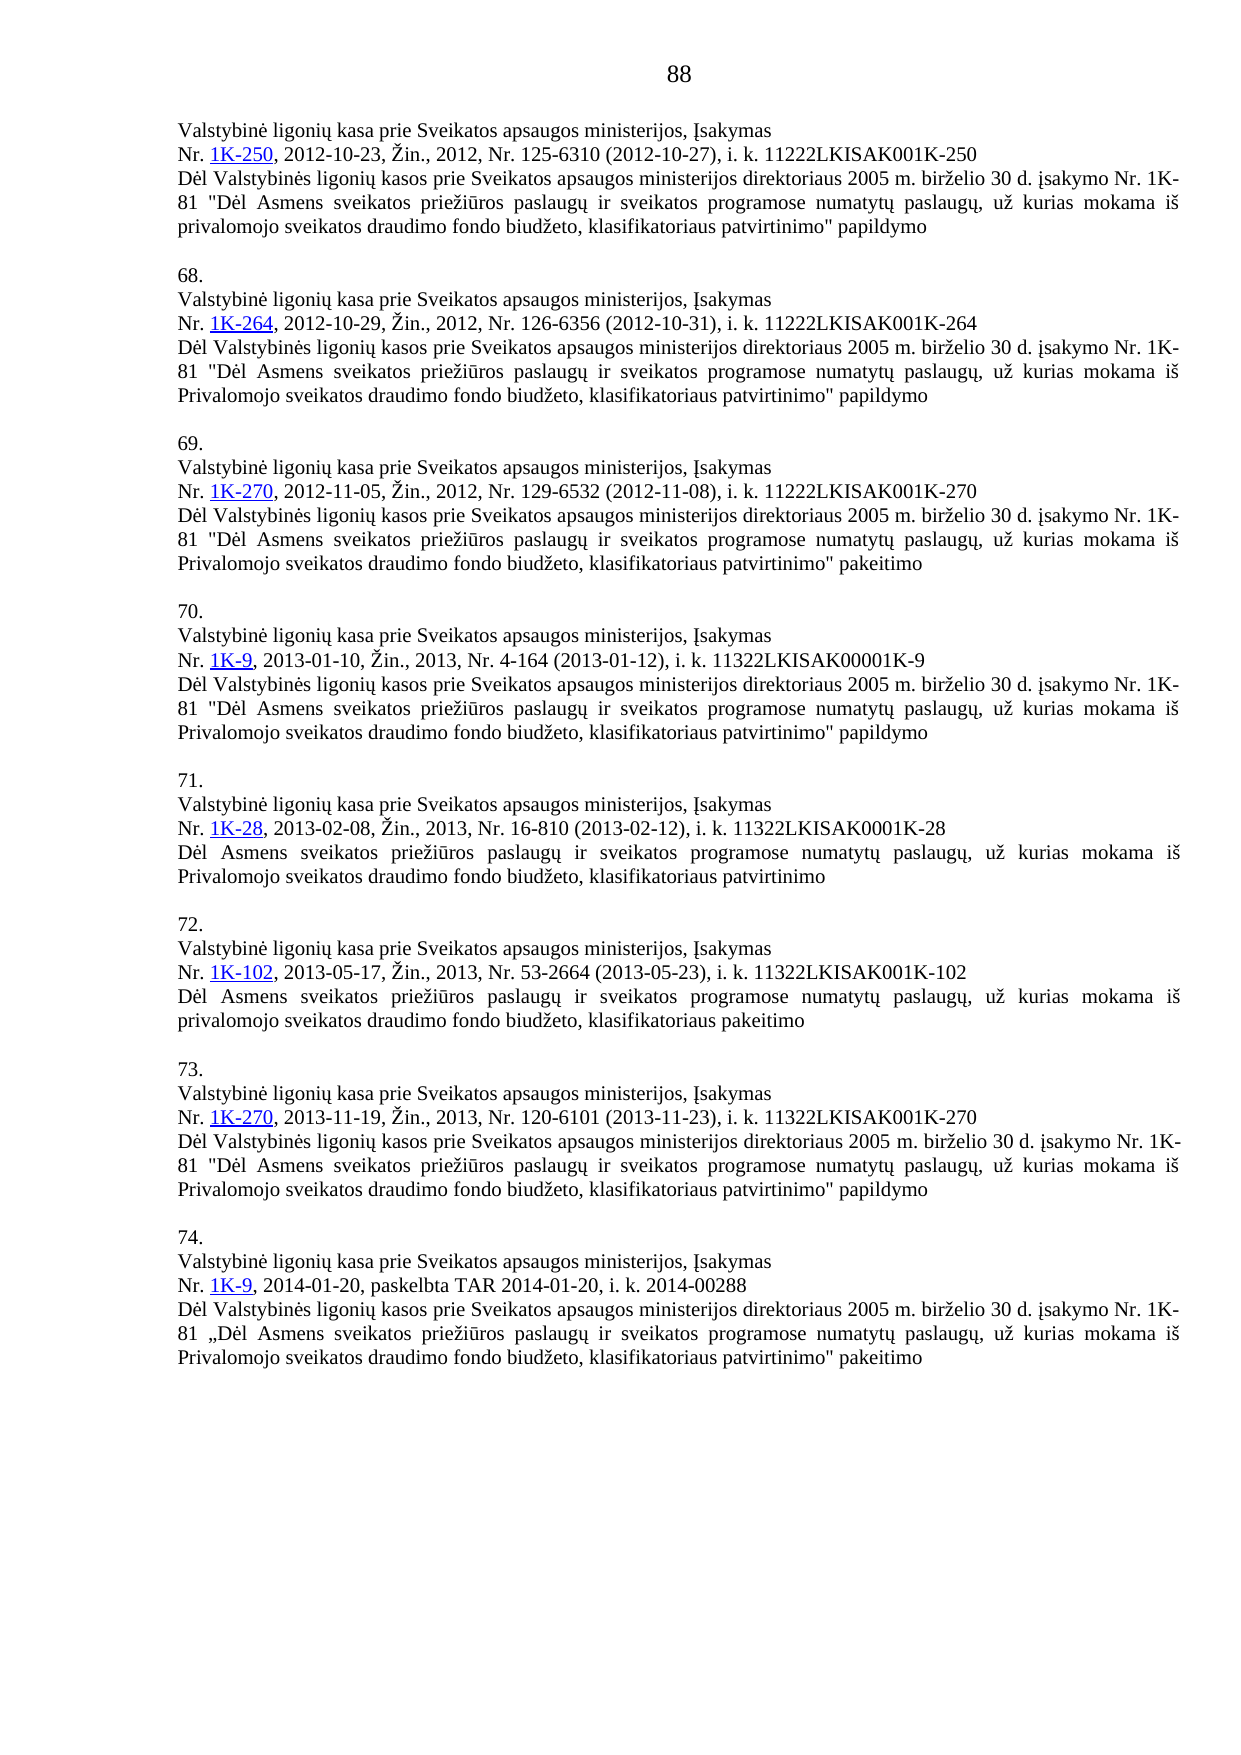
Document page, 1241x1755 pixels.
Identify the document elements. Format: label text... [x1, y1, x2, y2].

text Dėl Valstybinės ligonių kasos prie Sveikatos apsaugos ministerijos direktoriaus 2005 m. birželio 30 d. įsakymo Nr. 1K-81 "Dėl Asmens sveikatos priežiūros paslaugų ir sveikatos programose numatytų paslaugų, už kurias mokama iš Privalomojo sveikatos draudimo fondo biudžeto, klasifikatoriaus patvirtinimo" papildymo [177, 1129, 1181, 1201]
text Valstybinė ligonių kasa prie Sveikatos apsaugos ministerijos, Įsakymas [177, 1081, 1181, 1105]
text Valstybinė ligonių kasa prie Sveikatos apsaugos ministerijos, Įsakymas [177, 455, 1181, 479]
text Dėl Asmens sveikatos priežiūros paslaugų ir sveikatos programose numatytų paslaugų, už kurias mokama iš privalomojo sveikatos draudimo fondo biudžeto, klasifikatoriaus pakeitimo [177, 984, 1181, 1032]
text Dėl Valstybinės ligonių kasos prie Sveikatos apsaugos ministerijos direktoriaus 2005 m. birželio 30 d. įsakymo Nr. 1K-81 "Dėl Asmens sveikatos priežiūros paslaugų ir sveikatos programose numatytų paslaugų, už kurias mokama iš Privalomojo sveikatos draudimo fondo biudžeto, klasifikatoriaus patvirtinimo" pakeitimo [177, 503, 1181, 575]
text Valstybinė ligonių kasa prie Sveikatos apsaugos ministerijos, Įsakymas [177, 936, 1181, 960]
text Dėl Valstybinės ligonių kasos prie Sveikatos apsaugos ministerijos direktoriaus 2005 m. birželio 30 d. įsakymo Nr. 1K-81 "Dėl Asmens sveikatos priežiūros paslaugų ir sveikatos programose numatytų paslaugų, už kurias mokama iš privalomojo sveikatos draudimo fondo biudžeto, klasifikatoriaus patvirtinimo" papildymo [177, 166, 1181, 238]
text 69. [177, 431, 1181, 455]
text 70. [177, 599, 1181, 623]
text Valstybinė ligonių kasa prie Sveikatos apsaugos ministerijos, Įsakymas [177, 792, 1181, 816]
text Nr. 1K-264, 2012-10-29, Žin., 2012, Nr. 126-6356 (2012-10-31), i. k. 11222LKISAK001K-264 [177, 311, 1181, 335]
text 68. [177, 262, 1181, 287]
text Nr. 1K-102, 2013-05-17, Žin., 2013, Nr. 53-2664 (2013-05-23), i. k. 11322LKISAK001K-102 [177, 960, 1181, 984]
text Nr. 1K-270, 2012-11-05, Žin., 2012, Nr. 129-6532 (2012-11-08), i. k. 11222LKISAK001K-270 [177, 479, 1181, 503]
text Dėl Valstybinės ligonių kasos prie Sveikatos apsaugos ministerijos direktoriaus 2005 m. birželio 30 d. įsakymo Nr. 1K-81 „Dėl Asmens sveikatos priežiūros paslaugų ir sveikatos programose numatytų paslaugų, už kurias mokama iš Privalomojo sveikatos draudimo fondo biudžeto, klasifikatoriaus patvirtinimo" pakeitimo [177, 1297, 1181, 1369]
text Nr. 1K-270, 2013-11-19, Žin., 2013, Nr. 120-6101 (2013-11-23), i. k. 11322LKISAK001K-270 [177, 1105, 1181, 1129]
text Valstybinė ligonių kasa prie Sveikatos apsaugos ministerijos, Įsakymas [177, 118, 1181, 142]
text Valstybinė ligonių kasa prie Sveikatos apsaugos ministerijos, Įsakymas [177, 623, 1181, 647]
text 74. [177, 1225, 1181, 1249]
text Nr. 1K-9, 2013-01-10, Žin., 2013, Nr. 4-164 (2013-01-12), i. k. 11322LKISAK00001K-9 [177, 647, 1181, 672]
text Dėl Valstybinės ligonių kasos prie Sveikatos apsaugos ministerijos direktoriaus 2005 m. birželio 30 d. įsakymo Nr. 1K-81 "Dėl Asmens sveikatos priežiūros paslaugų ir sveikatos programose numatytų paslaugų, už kurias mokama iš Privalomojo sveikatos draudimo fondo biudžeto, klasifikatoriaus patvirtinimo" papildymo [177, 672, 1181, 744]
text Dėl Asmens sveikatos priežiūros paslaugų ir sveikatos programose numatytų paslaugų, už kurias mokama iš Privalomojo sveikatos draudimo fondo biudžeto, klasifikatoriaus patvirtinimo [177, 840, 1181, 888]
text Nr. 1K-9, 2014-01-20, paskelbta TAR 2014-01-20, i. k. 2014-00288 [177, 1273, 1181, 1297]
text 71. [177, 768, 1181, 792]
text 72. [177, 912, 1181, 936]
text Nr. 1K-28, 2013-02-08, Žin., 2013, Nr. 16-810 (2013-02-12), i. k. 11322LKISAK0001K-28 [177, 816, 1181, 840]
text Valstybinė ligonių kasa prie Sveikatos apsaugos ministerijos, Įsakymas [177, 1249, 1181, 1273]
text Nr. 1K-250, 2012-10-23, Žin., 2012, Nr. 125-6310 (2012-10-27), i. k. 11222LKISAK001K-250 [177, 142, 1181, 166]
text Dėl Valstybinės ligonių kasos prie Sveikatos apsaugos ministerijos direktoriaus 2005 m. birželio 30 d. įsakymo Nr. 1K-81 "Dėl Asmens sveikatos priežiūros paslaugų ir sveikatos programose numatytų paslaugų, už kurias mokama iš Privalomojo sveikatos draudimo fondo biudžeto, klasifikatoriaus patvirtinimo" papildymo [177, 335, 1181, 407]
text Valstybinė ligonių kasa prie Sveikatos apsaugos ministerijos, Įsakymas [177, 287, 1181, 311]
text 73. [177, 1057, 1181, 1081]
